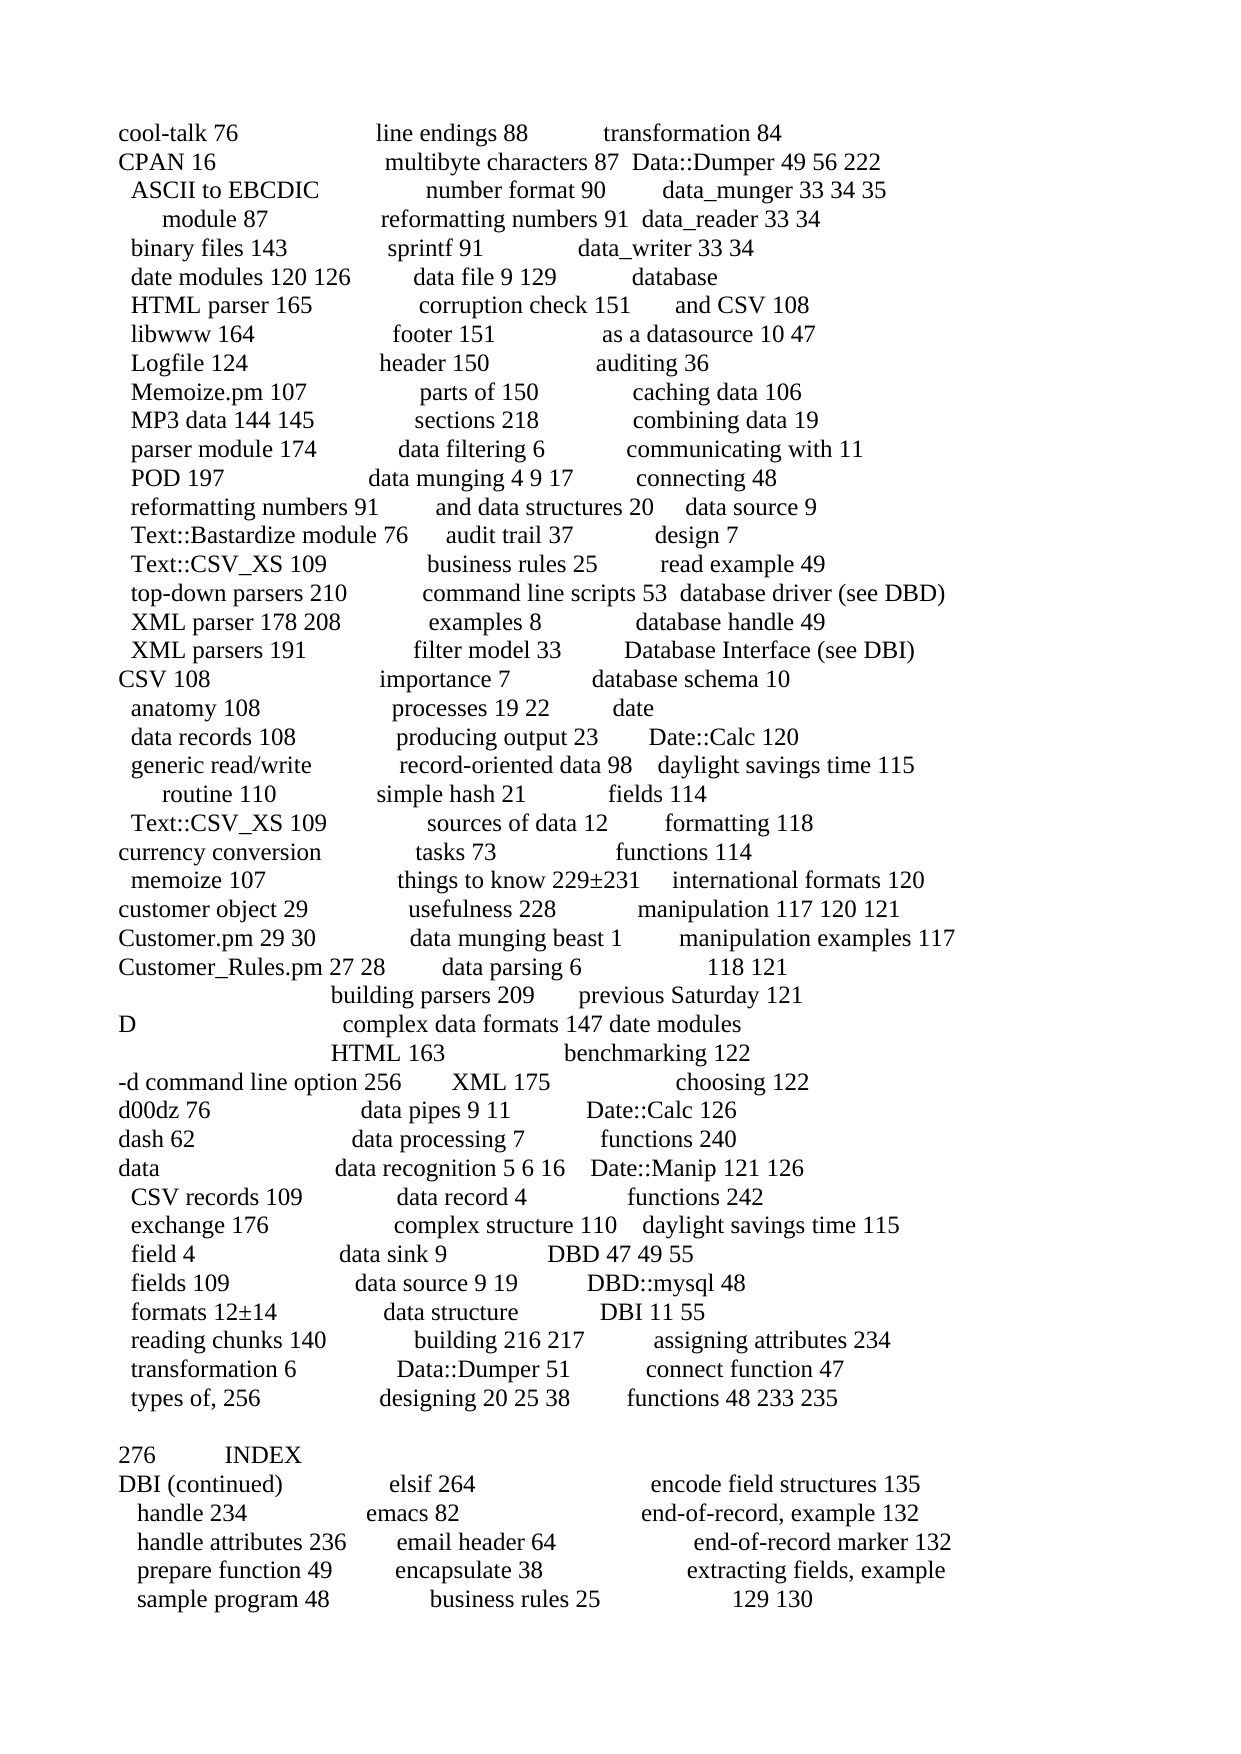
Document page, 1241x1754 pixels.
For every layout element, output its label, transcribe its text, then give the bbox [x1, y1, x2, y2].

text Text::CSV_XS 109 sources of data 12 formatting 118 [118, 808, 1122, 837]
text transformation 6 Data::Dumper 51 connect function 47 [118, 1354, 1122, 1383]
text Logfile 124 header 150 auditing 36 [118, 348, 1122, 377]
text libwww 164 footer 151 as a datasource 10 47 [118, 319, 1122, 348]
text sample program 48 business rules 25 129 130 [118, 1584, 1122, 1613]
text fields 109 data source 9 19 DBD::mysql 48 [118, 1268, 1122, 1297]
text customer object 29 usefulness 228 manipulation 117 120 121 [118, 894, 1122, 923]
text data records 108 producing output 23 Date::Calc 120 [118, 722, 1122, 751]
text ASCII to EBCDIC number format 90 data_munger 33 34 35 [118, 176, 1122, 204]
text module 87 reformatting numbers 91 data_reader 33 34 [118, 204, 1122, 233]
text HTML parser 165 corruption check 151 and CSV 108 [118, 291, 1122, 319]
text 276 INDEX [118, 1441, 1122, 1469]
text prepare function 49 encapsulate 38 extracting fields, example [118, 1556, 1122, 1584]
text field 4 data sink 9 DBD 47 49 55 [118, 1239, 1122, 1268]
text building parsers 209 previous Saturday 121 [118, 981, 1122, 1009]
text Text::CSV_XS 109 business rules 25 read example 49 [118, 549, 1122, 578]
text -d command line option 256 XML 175 choosing 122 [118, 1067, 1122, 1096]
text CSV records 109 data record 4 functions 242 [118, 1182, 1122, 1211]
text DBI (continued) elsif 264 encode field structures 135 [118, 1469, 1122, 1498]
text Customer_Rules.pm 27 28 data parsing 6 118 121 [118, 952, 1122, 981]
text top-down parsers 210 command line scripts 53 database driver (see DBD) [118, 578, 1122, 607]
text XML parser 178 208 examples 8 database handle 49 [118, 607, 1122, 636]
text CPAN 16 multibyte characters 87 Data::Dumper 49 56 222 [118, 147, 1122, 176]
text d00dz 76 data pipes 9 11 Date::Calc 126 [118, 1096, 1122, 1124]
text reading chunks 140 building 216 217 assigning attributes 234 [118, 1326, 1122, 1354]
text dash 62 data processing 7 functions 240 [118, 1124, 1122, 1153]
text handle 234 emacs 82 end-of-record, example 132 [118, 1498, 1122, 1527]
text formats 12±14 data structure DBI 11 55 [118, 1297, 1122, 1326]
text Memoize.pm 107 parts of 150 caching data 106 [118, 377, 1122, 406]
text HTML 163 benchmarking 122 [118, 1038, 1122, 1067]
text MP3 data 144 145 sections 218 combining data 19 [118, 406, 1122, 434]
text anatomy 108 processes 19 22 date [118, 693, 1122, 722]
text memoize 107 things to know 229±231 international formats 120 [118, 866, 1122, 894]
text cool-talk 76 line endings 88 transformation 84 [118, 118, 1122, 147]
text Text::Bastardize module 76 audit trail 37 design 7 [118, 521, 1122, 549]
text generic read/write record-oriented data 98 daylight savings time 115 [118, 751, 1122, 779]
text POD 197 data munging 4 9 17 connecting 48 [118, 463, 1122, 492]
text currency conversion tasks 73 functions 114 [118, 837, 1122, 866]
text date modules 120 126 data file 9 129 database [118, 262, 1122, 291]
text routine 110 simple hash 21 fields 114 [118, 779, 1122, 808]
text Customer.pm 29 30 data munging beast 1 manipulation examples 117 [118, 923, 1122, 952]
text CSV 108 importance 7 database schema 10 [118, 664, 1122, 693]
text data data recognition 5 6 16 Date::Manip 121 126 [118, 1153, 1122, 1182]
text parser module 174 data filtering 6 communicating with 11 [118, 434, 1122, 463]
text handle attributes 236 email header 64 end-of-record marker 132 [118, 1527, 1122, 1556]
text reformatting numbers 91 and data structures 20 data source 9 [118, 492, 1122, 521]
text exchange 176 complex structure 110 daylight savings time 115 [118, 1211, 1122, 1239]
text D complex data formats 147 date modules [118, 1009, 1122, 1038]
text binary files 143 sprintf 91 data_writer 33 34 [118, 233, 1122, 262]
text types of, 256 designing 20 25 38 functions 48 233 235 [118, 1383, 1122, 1412]
text XML parsers 191 filter model 33 Database Interface (see DBI) [118, 636, 1122, 664]
